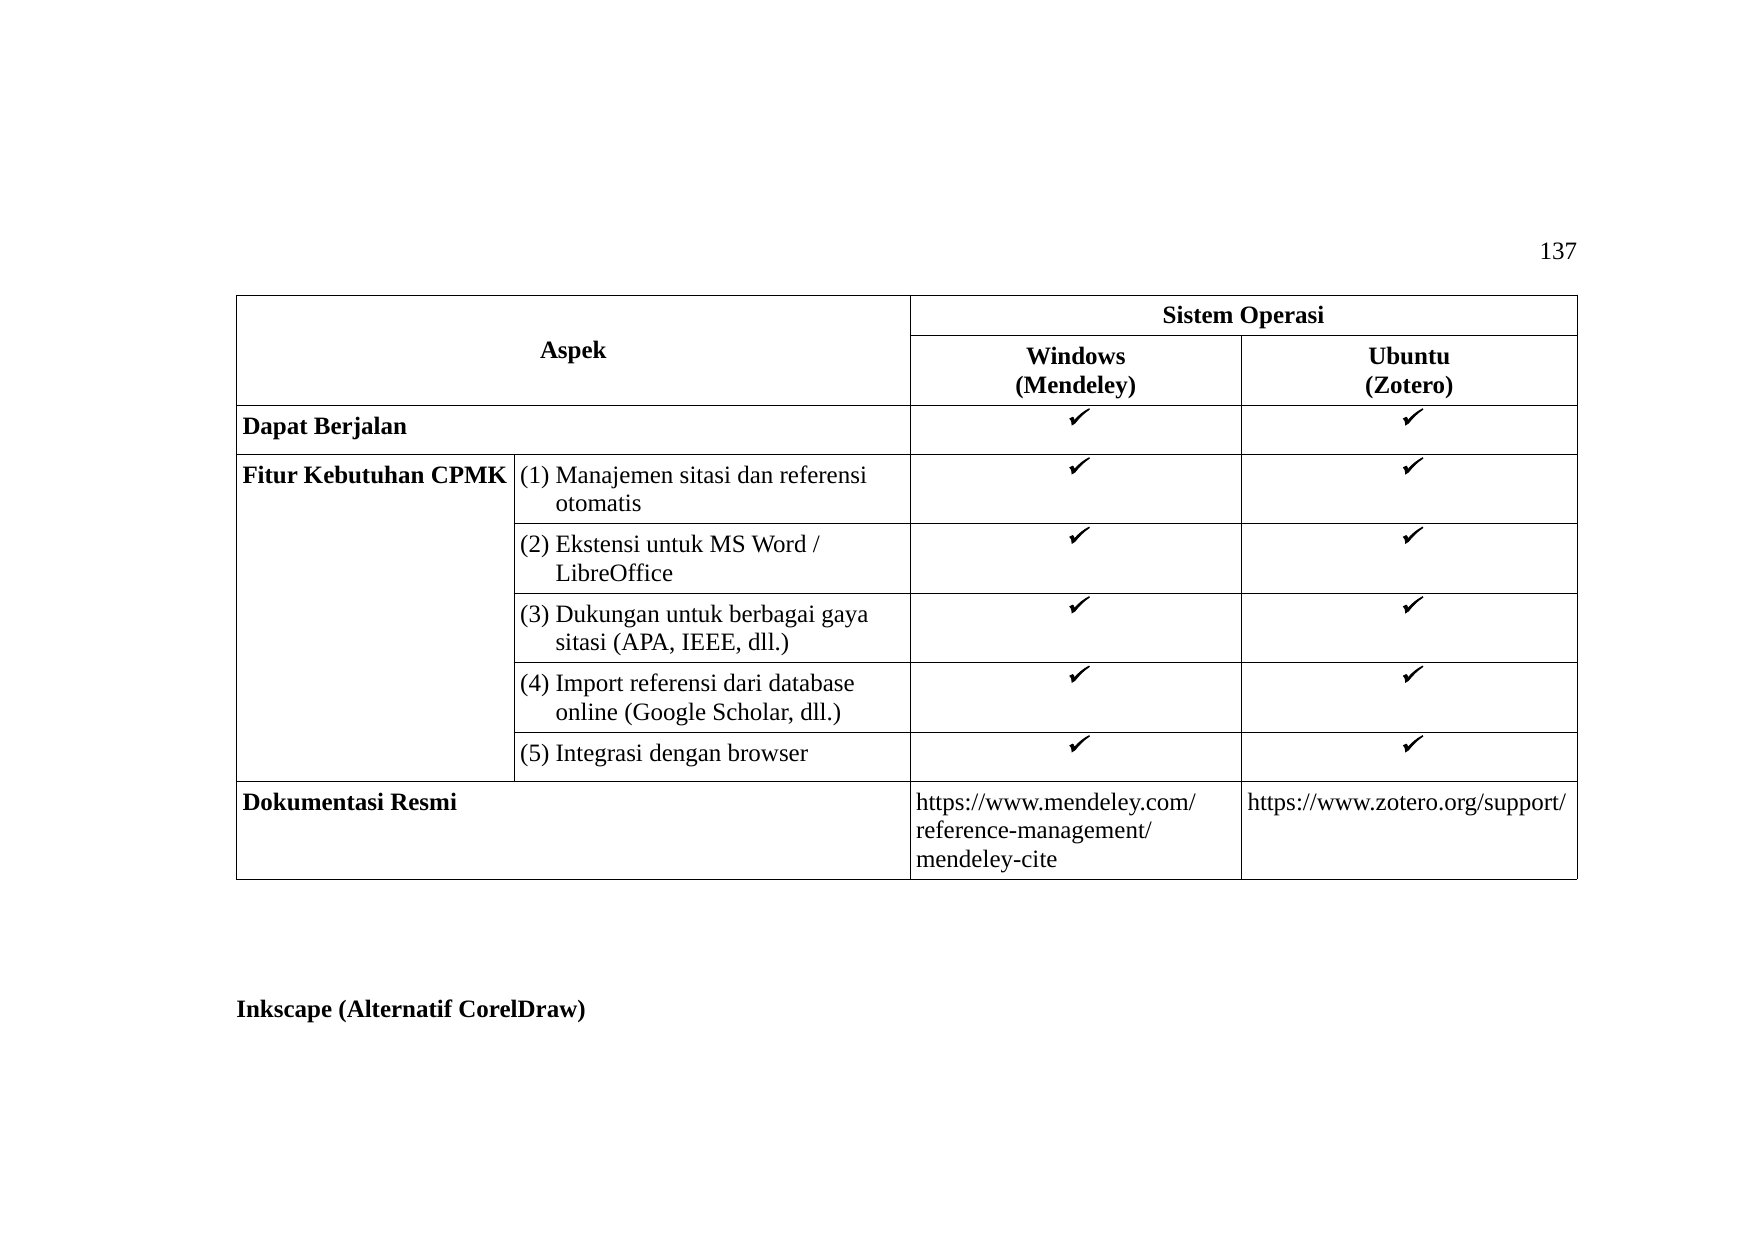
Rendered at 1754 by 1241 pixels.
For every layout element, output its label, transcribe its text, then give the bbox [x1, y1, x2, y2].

table_cell Dokumentasi Resmi [237, 782, 910, 879]
table_cell https://www.zotero.org/support/ [1242, 782, 1577, 879]
table_cell ü [911, 733, 1241, 781]
table_cell ü [911, 663, 1241, 732]
table_cell Dukungan untuk berbagai gaya sitasi (APA, IEEE, dll.) [515, 594, 910, 662]
table_header Aspek [237, 296, 910, 405]
table_cell Windows (Mendeley) [911, 336, 1241, 405]
table_cell ü [911, 406, 1241, 454]
table_cell ü [1242, 594, 1577, 662]
table_cell Fitur Kebutuhan CPMK [237, 455, 514, 781]
table_cell ü [911, 524, 1241, 593]
table_cell ü [1242, 455, 1577, 523]
table_cell Integrasi dengan browser [515, 733, 910, 781]
table_cell Dapat Berjalan [237, 406, 910, 454]
table_cell ü [911, 455, 1241, 523]
text Inkscape (Alternatif CorelDraw) [236, 994, 1577, 1023]
table_header Sistem Operasi [911, 296, 1577, 335]
table_cell ü [911, 594, 1241, 662]
table_cell Import referensi dari database online (Google Scholar, dll.) [515, 663, 910, 732]
table_cell Ubuntu (Zotero) [1242, 336, 1577, 405]
table_cell ü [1242, 663, 1577, 732]
table_cell Manajemen sitasi dan referensi otomatis [515, 455, 910, 523]
table_cell ü [1242, 733, 1577, 781]
table_cell Ekstensi untuk MS Word / LibreOffice [515, 524, 910, 593]
table_cell ü [1242, 524, 1577, 593]
table_cell https://www.mendeley.com/reference-management/mendeley-cite [911, 782, 1241, 879]
table_cell ü [1242, 406, 1577, 454]
